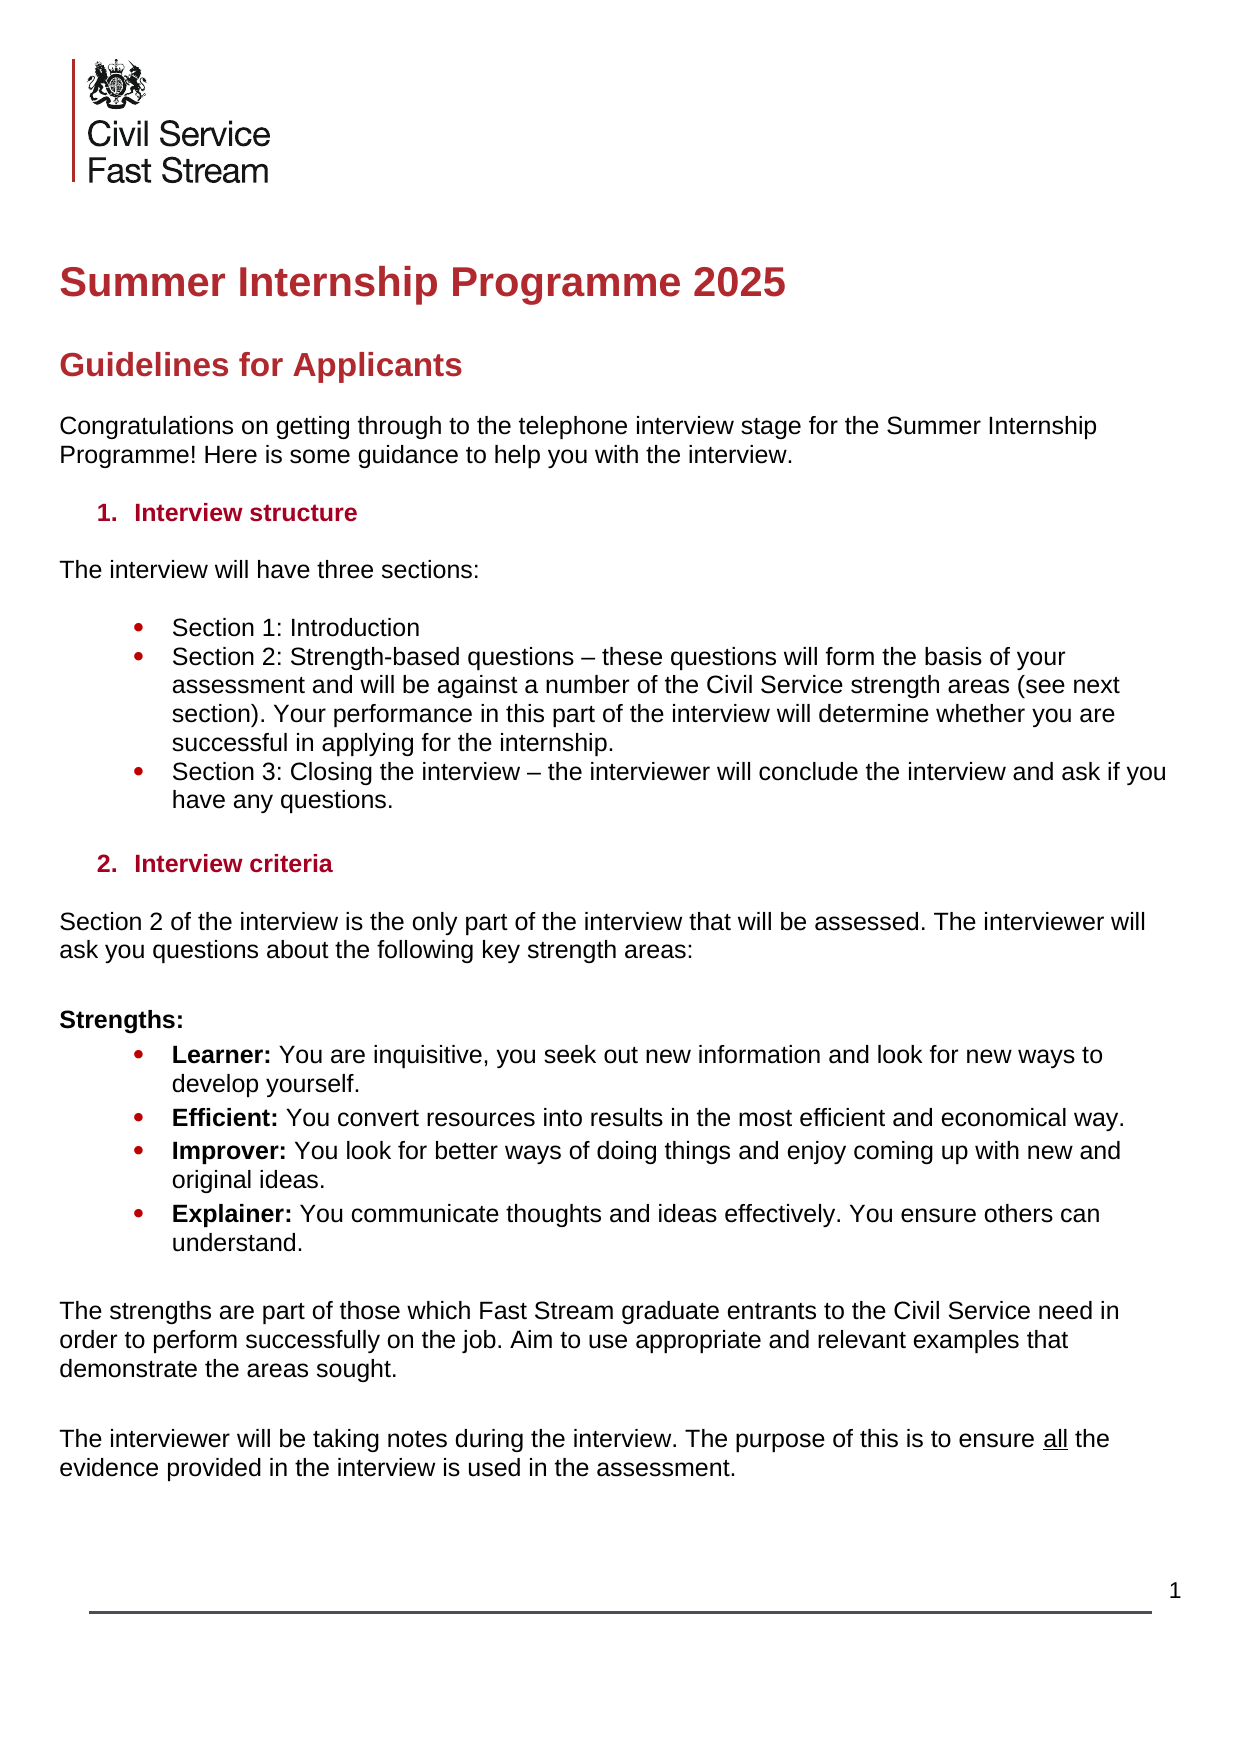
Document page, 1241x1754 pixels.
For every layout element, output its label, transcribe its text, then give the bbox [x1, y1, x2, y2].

subtitle Summer Internship Programme 2025 [59, 251, 1181, 307]
text Strengths: [59, 1005, 1181, 1034]
subtitle Guidelines for Applicants [59, 345, 1181, 383]
list Improver: You look for better ways of doing things and enjoy coming up with new and original ideas. [134, 1136, 1181, 1194]
list Section 2: Strength-based questions – these questions will form the basis of your assessment and will be against a number of the Civil Service strength areas (see next section). Your performance in this part of the interview will determine whether you are successful in applying for the internship. [134, 641, 1181, 757]
text The interviewer will be taking notes during the interview. The purpose of this is to ensure all the evidence provided in the interview is used in the assessment. [59, 1424, 1181, 1481]
text The interview will have three sections: [59, 555, 1181, 584]
list Learner: You are inquisitive, you seek out new information and look for new ways to develop yourself. [134, 1040, 1181, 1099]
list Explainer: You communicate thoughts and ideas effectively. You ensure others can understand. [134, 1199, 1181, 1257]
text Section 2 of the interview is the only part of the interview that will be assessed. The interviewer will ask you questions about the following key strength areas: [59, 907, 1181, 964]
list Interview criteria [97, 849, 1181, 878]
text Congratulations on getting through to the telephone interview stage for the Summer Internship Programme! Here is some guidance to help you with the interview. [59, 411, 1181, 469]
list Section 3: Closing the interview – the interviewer will conclude the interview and ask if you have any questions. [134, 757, 1181, 814]
text The strengths are part of those which Fast Stream graduate entrants to the Civil Service need in order to perform successfully on the job. Aim to use appropriate and relevant examples that demonstrate the areas sought. [59, 1296, 1181, 1382]
list Efficient: You convert resources into results in the most efficient and economical way. [134, 1103, 1181, 1132]
list Interview structure [97, 498, 1181, 526]
list Section 1: Introduction [134, 613, 1181, 641]
